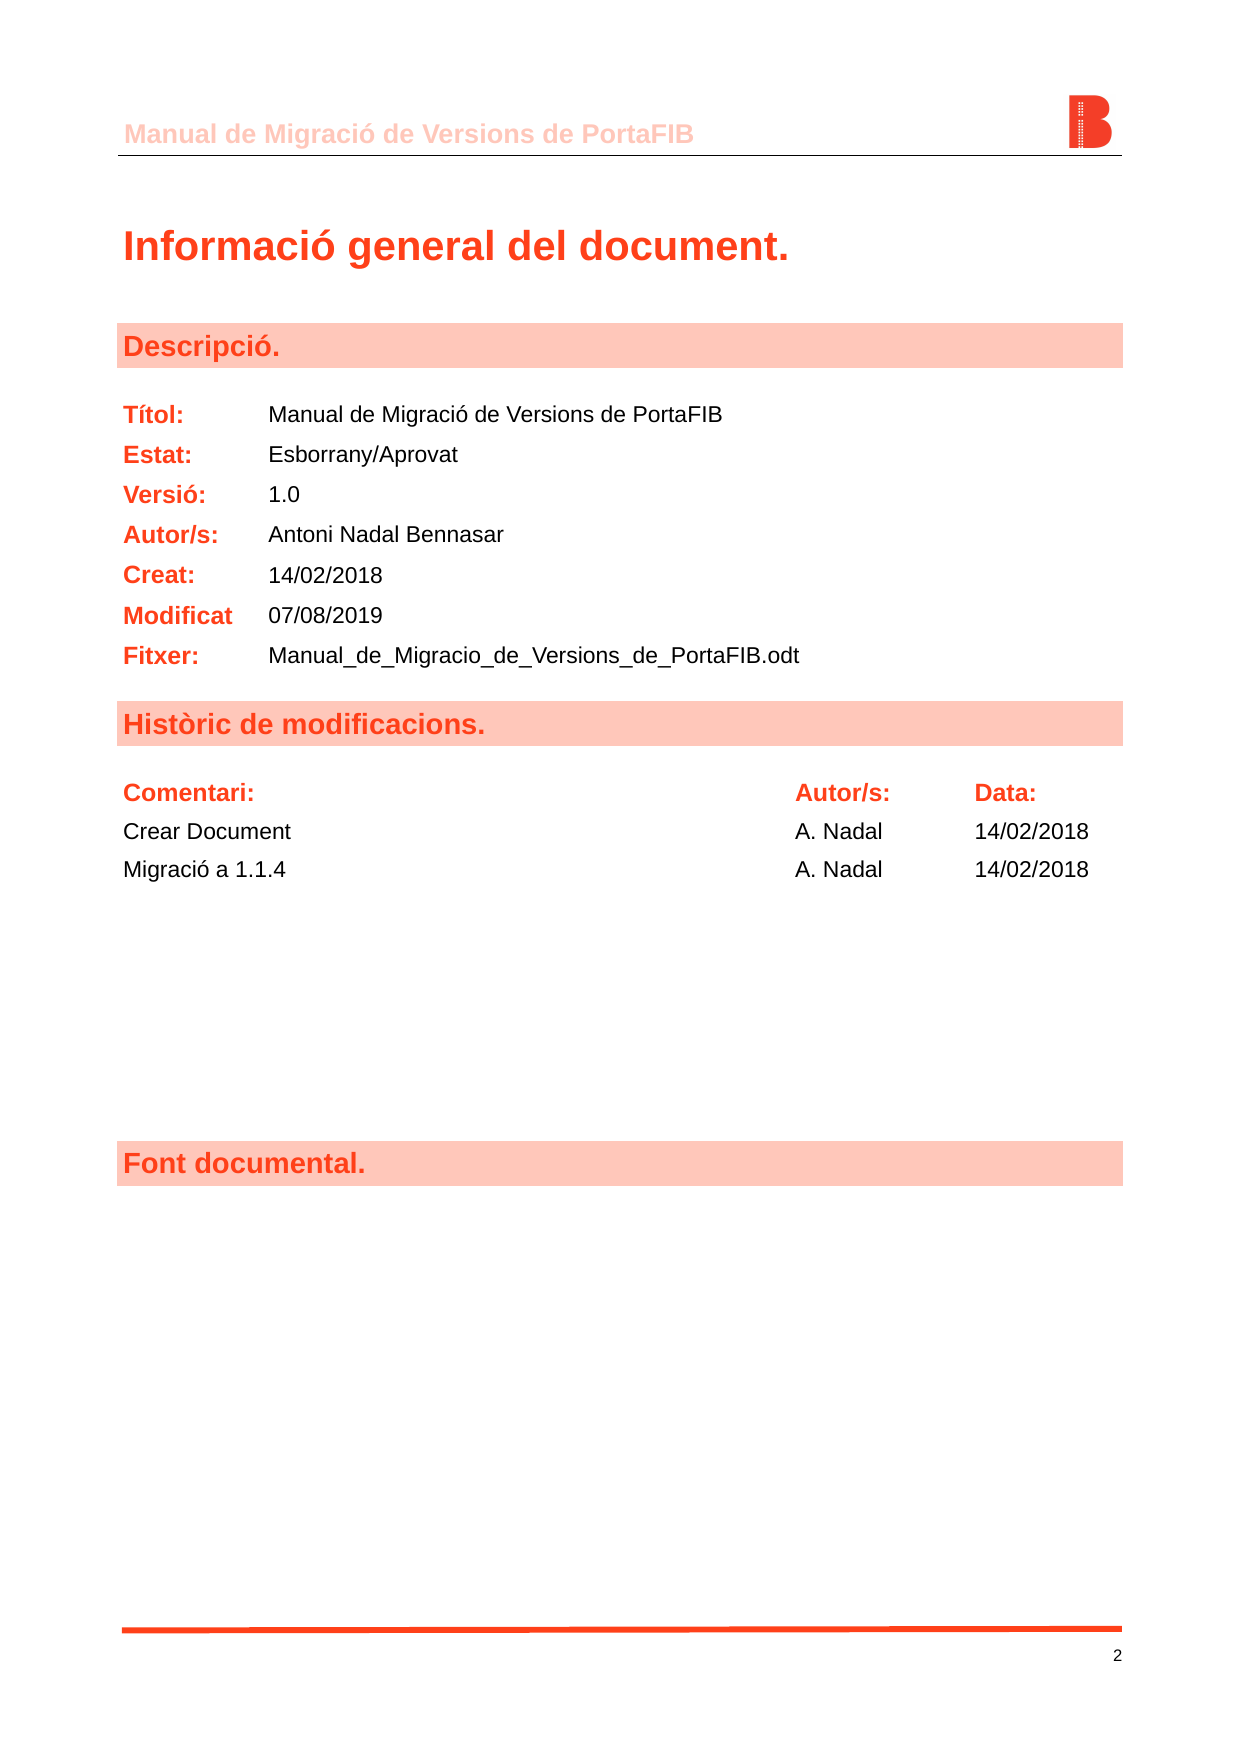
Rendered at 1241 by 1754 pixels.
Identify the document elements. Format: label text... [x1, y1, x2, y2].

table_cell Autor/s: [789, 772, 969, 812]
table_header Informació general del document. [117, 216, 1123, 323]
table_cell 07/08/2019 [262, 595, 1123, 635]
table_cell Manual_de_Migracio_de_Versions_de_PortaFIB.odt [262, 635, 1123, 675]
table_cell A. Nadal [789, 812, 969, 850]
table_cell [117, 1115, 1123, 1141]
table_cell 14/02/2018 [969, 812, 1123, 850]
table_cell [117, 1186, 1123, 1211]
table_cell 14/02/2018 [969, 850, 1123, 888]
table_cell [969, 926, 1123, 963]
table_cell [789, 1077, 969, 1115]
table_cell [117, 1211, 1123, 1249]
table_cell [117, 964, 789, 1001]
table_cell [117, 888, 789, 926]
table_cell [969, 1001, 1123, 1039]
table_cell [969, 964, 1123, 1001]
table_cell Esborrany/Aprovat [262, 434, 1123, 474]
table_cell Crear Document [117, 812, 789, 850]
table_cell Històric de modificacions. [117, 701, 1123, 746]
table_cell Títol: [117, 394, 262, 434]
table_cell Descripció. [117, 323, 1123, 368]
table_cell Autor/s: [117, 515, 262, 555]
table_cell Versió: [117, 474, 262, 514]
table_cell [789, 1001, 969, 1039]
table_cell [969, 888, 1123, 926]
table_cell 14/02/2018 [262, 555, 1123, 595]
table_cell Estat: [117, 434, 262, 474]
table_cell [969, 1077, 1123, 1115]
table_cell [789, 964, 969, 1001]
table_cell [117, 675, 1123, 701]
table_cell Migració a 1.1.4 [117, 850, 789, 888]
table_cell Creat: [117, 555, 262, 595]
table_cell [117, 1249, 1123, 1289]
table_cell Data: [969, 772, 1123, 812]
table_cell Modificat [117, 595, 262, 635]
table_cell [789, 926, 969, 963]
table_cell [969, 1039, 1123, 1077]
table_cell [117, 1001, 789, 1039]
table_cell [789, 1039, 969, 1077]
table_cell [117, 1289, 1123, 1327]
table_cell Fitxer: [117, 635, 262, 675]
table_cell [117, 368, 1123, 394]
table_cell Comentari: [117, 772, 789, 812]
table_cell [117, 926, 789, 963]
table_cell Antoni Nadal Bennasar [262, 515, 1123, 555]
table_cell 1.0 [262, 474, 1123, 514]
table_cell Manual de Migració de Versions de PortaFIB [262, 394, 1123, 434]
table_cell [789, 888, 969, 926]
table_cell A. Nadal [789, 850, 969, 888]
table_cell [117, 1077, 789, 1115]
table_cell Font documental. [117, 1141, 1123, 1186]
table_cell [117, 746, 1123, 772]
picture [1063, 94, 1117, 150]
table_cell [117, 1327, 1123, 1365]
table_cell [117, 1039, 789, 1077]
